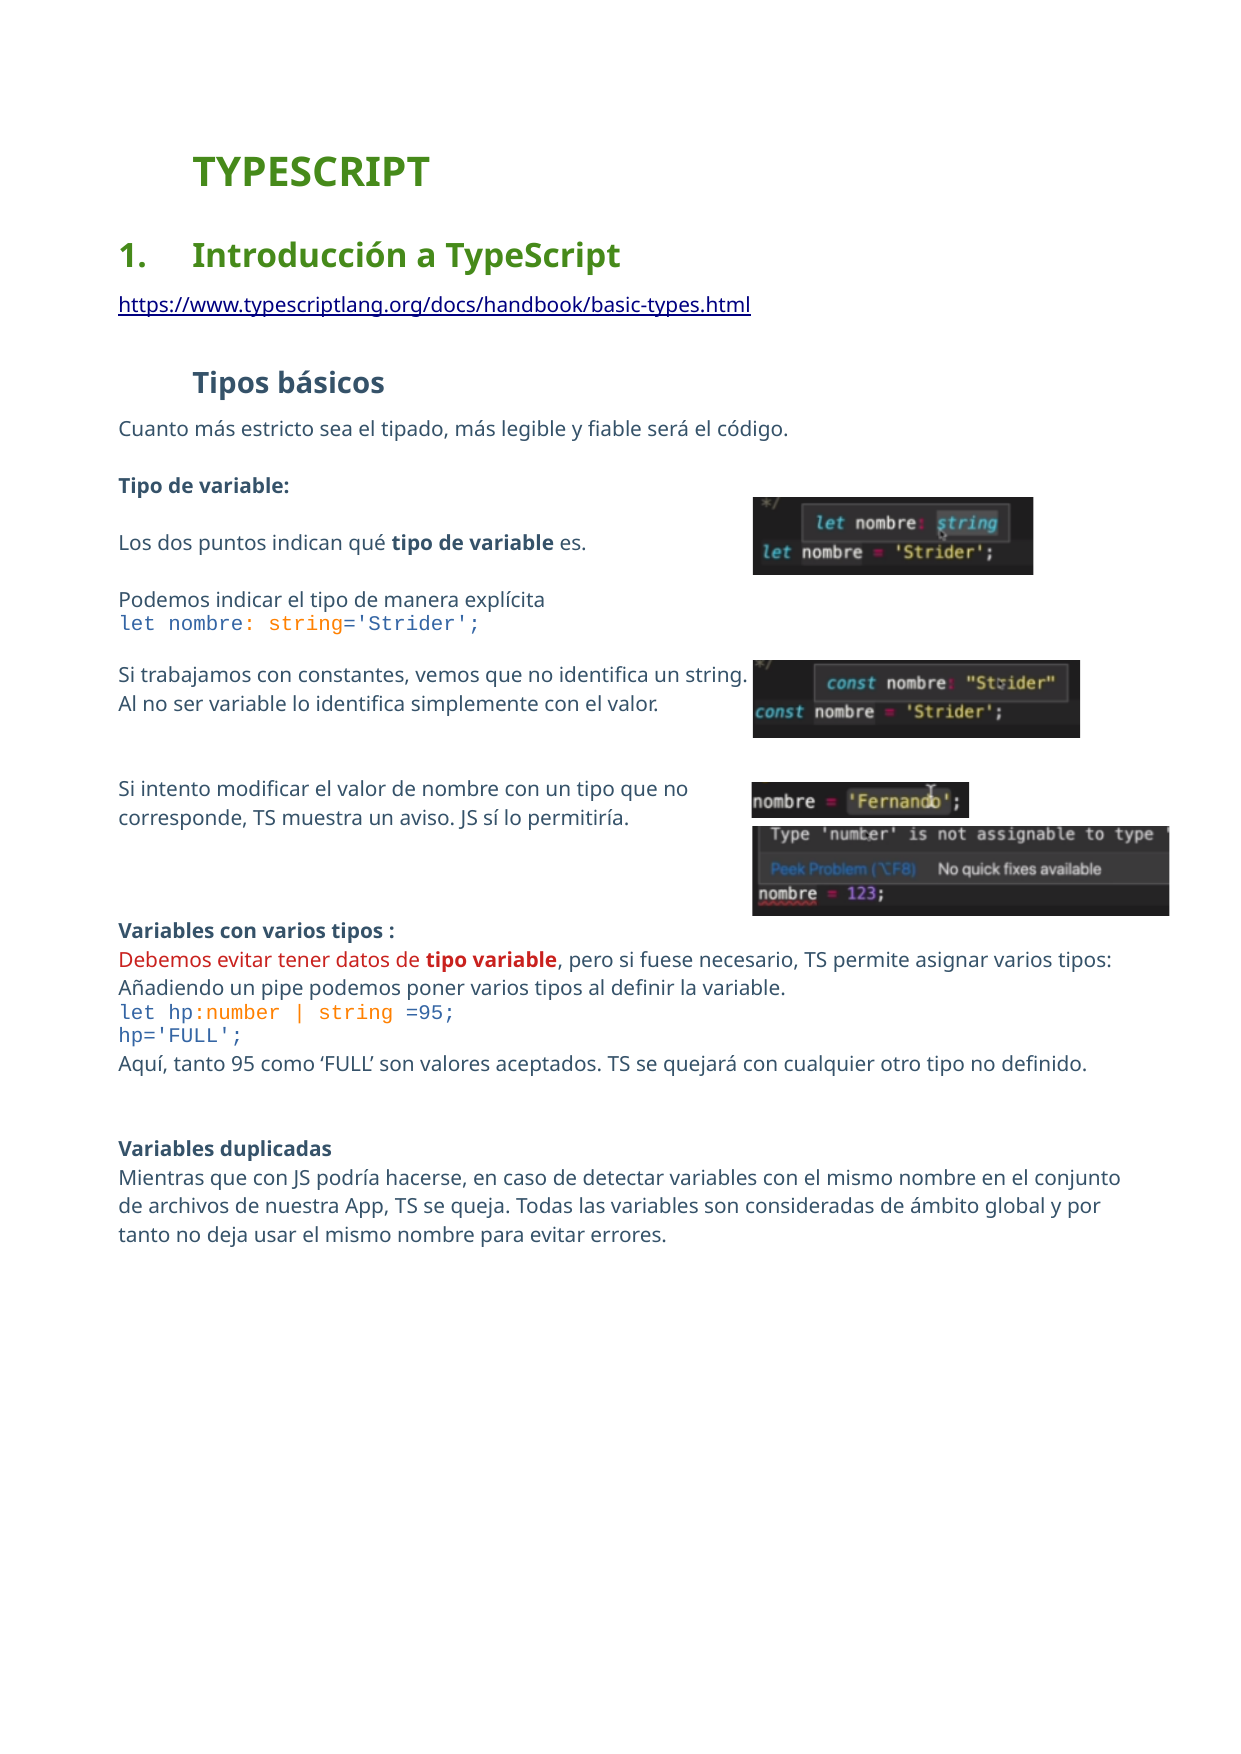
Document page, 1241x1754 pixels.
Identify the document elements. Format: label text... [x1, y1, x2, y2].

text Añadiendo un pipe podemos poner varios tipos al definir la variable. [118, 973, 1122, 1002]
text Si trabajamos con constantes, vemos que no identifica un string. Al no ser variable lo identifica simplemente con el valor. [118, 661, 752, 717]
text Los dos puntos indican qué tipo de variable es. [118, 528, 752, 556]
text Debemos evitar tener datos de tipo variable, pero si fuese necesario, TS permite asignar varios tipos: [118, 945, 1122, 973]
text Cuanto más estricto sea el tipado, más legible y fiable será el código. [118, 414, 1122, 443]
text Aquí, tanto 95 como ‘FULL’ son valores aceptados. TS se quejará con cualquier otro tipo no definido. [118, 1049, 1122, 1078]
text let hp:number | string =95; [118, 1002, 1122, 1026]
picture [752, 497, 1034, 575]
text Si intento modificar el valor de nombre con un tipo que no corresponde, TS muestra un aviso. JS sí lo permitiría. [118, 774, 1122, 831]
text Podemos indicar el tipo de manera explícita [118, 585, 1122, 613]
picture [752, 660, 1081, 738]
subtitle Tipos básicos [118, 362, 1122, 402]
text https://www.typescriptlang.org/docs/handbook/basic-types.html [118, 290, 1122, 319]
subtitle Introducción a TypeScript [118, 232, 1122, 278]
picture [752, 826, 1170, 916]
text let nombre: string='Strider'; [118, 613, 1122, 637]
text [1034, 528, 1122, 556]
subtitle TYPESCRIPT [118, 143, 1122, 199]
text Mientras que con JS podría hacerse, en caso de detectar variables con el mismo nombre en el conjunto de archivos de nuestra App, TS se queja. Todas las variables son consideradas de ámbito global y por tanto no deja usar el mismo nombre para evitar errores. [118, 1163, 1122, 1248]
text Variables con varios tipos : [118, 917, 1122, 945]
text hp='FULL'; [118, 1026, 1122, 1049]
text Variables duplicadas [118, 1134, 1122, 1163]
picture [751, 782, 970, 818]
text Tipo de variable: [118, 471, 1122, 499]
